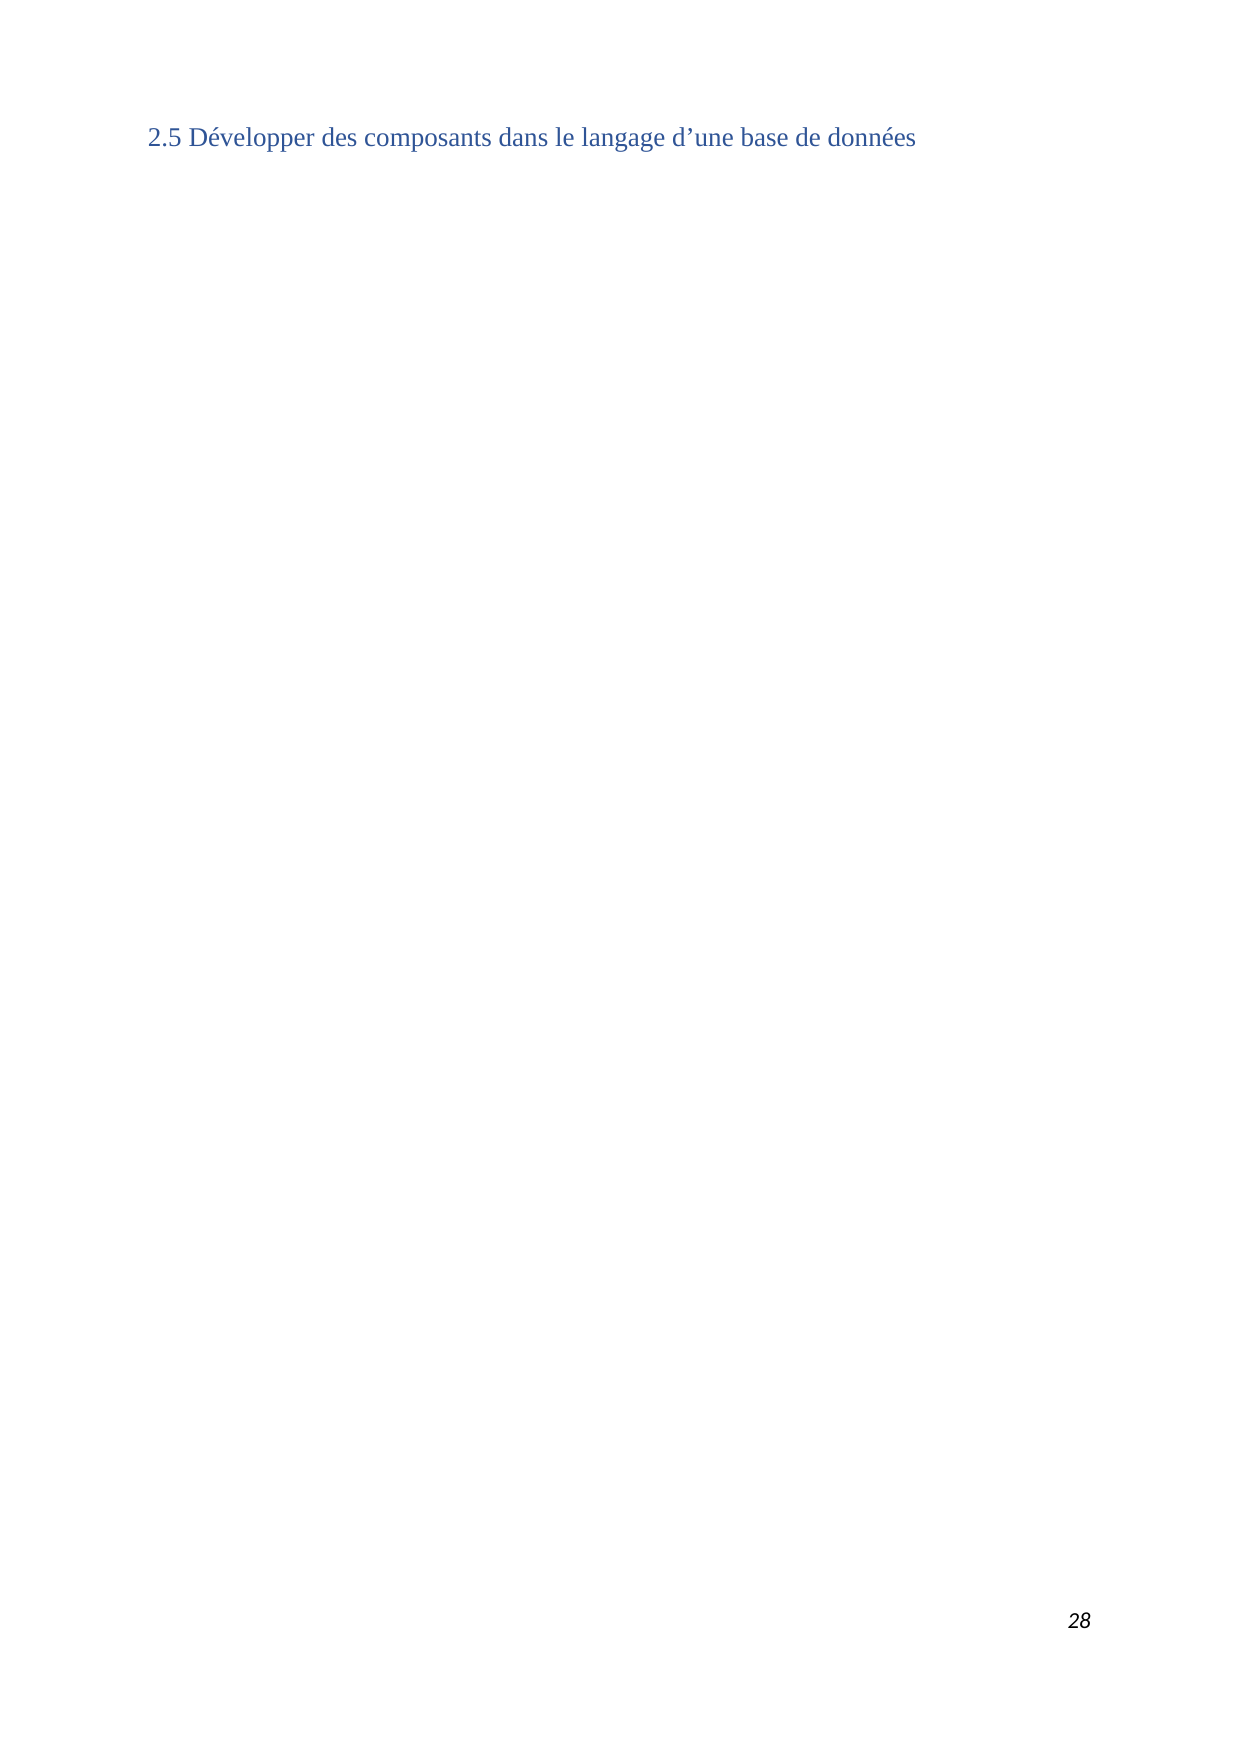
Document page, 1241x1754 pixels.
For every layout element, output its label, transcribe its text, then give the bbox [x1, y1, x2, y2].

subtitle 2.5 Développer des composants dans le langage d’une base de données [148, 121, 1093, 152]
